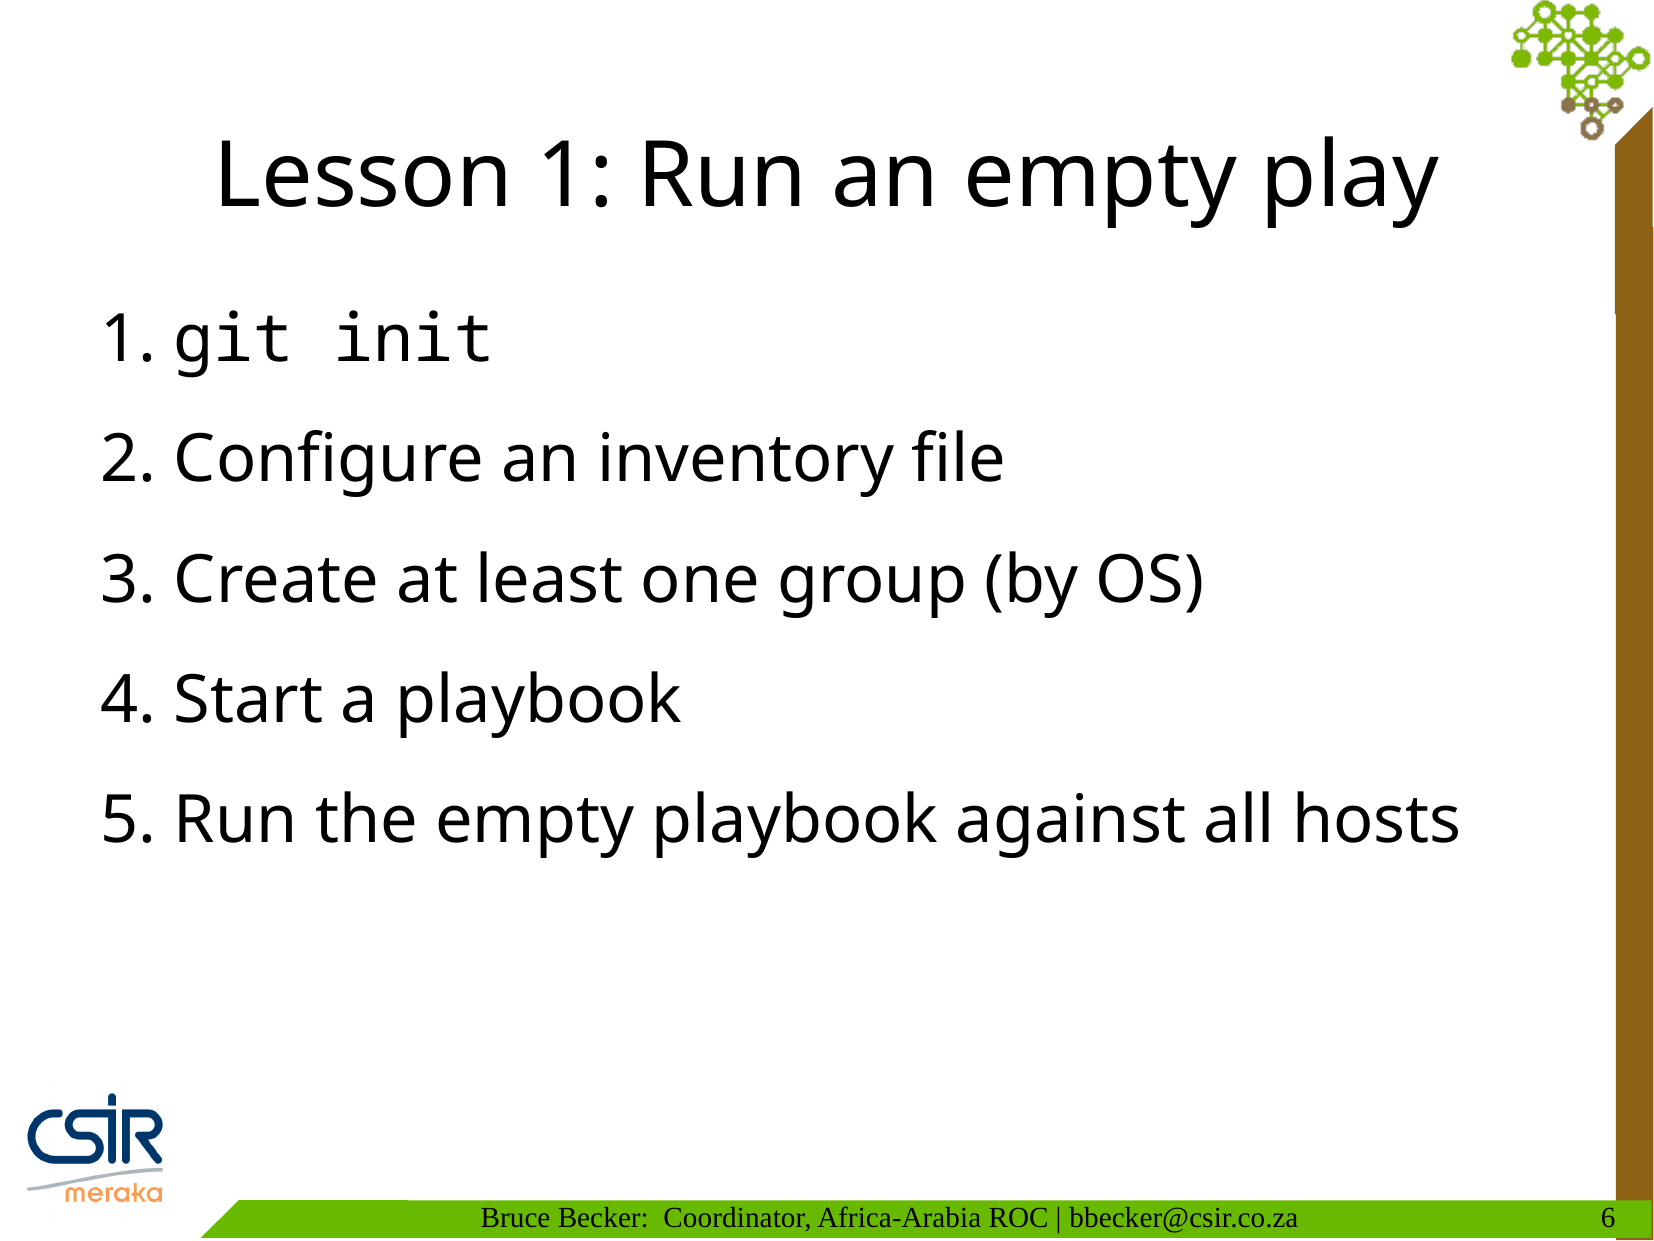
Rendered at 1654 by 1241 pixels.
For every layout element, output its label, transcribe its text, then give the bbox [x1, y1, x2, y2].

picture [1503, 0, 1654, 144]
list git init Configure an inventory file Create at least one group (by OS) Start a playbook Run the empty playbook against all hosts [82, 290, 1571, 1010]
title Lesson 1: Run an empty play [82, 67, 1571, 275]
picture [12, 1074, 178, 1225]
